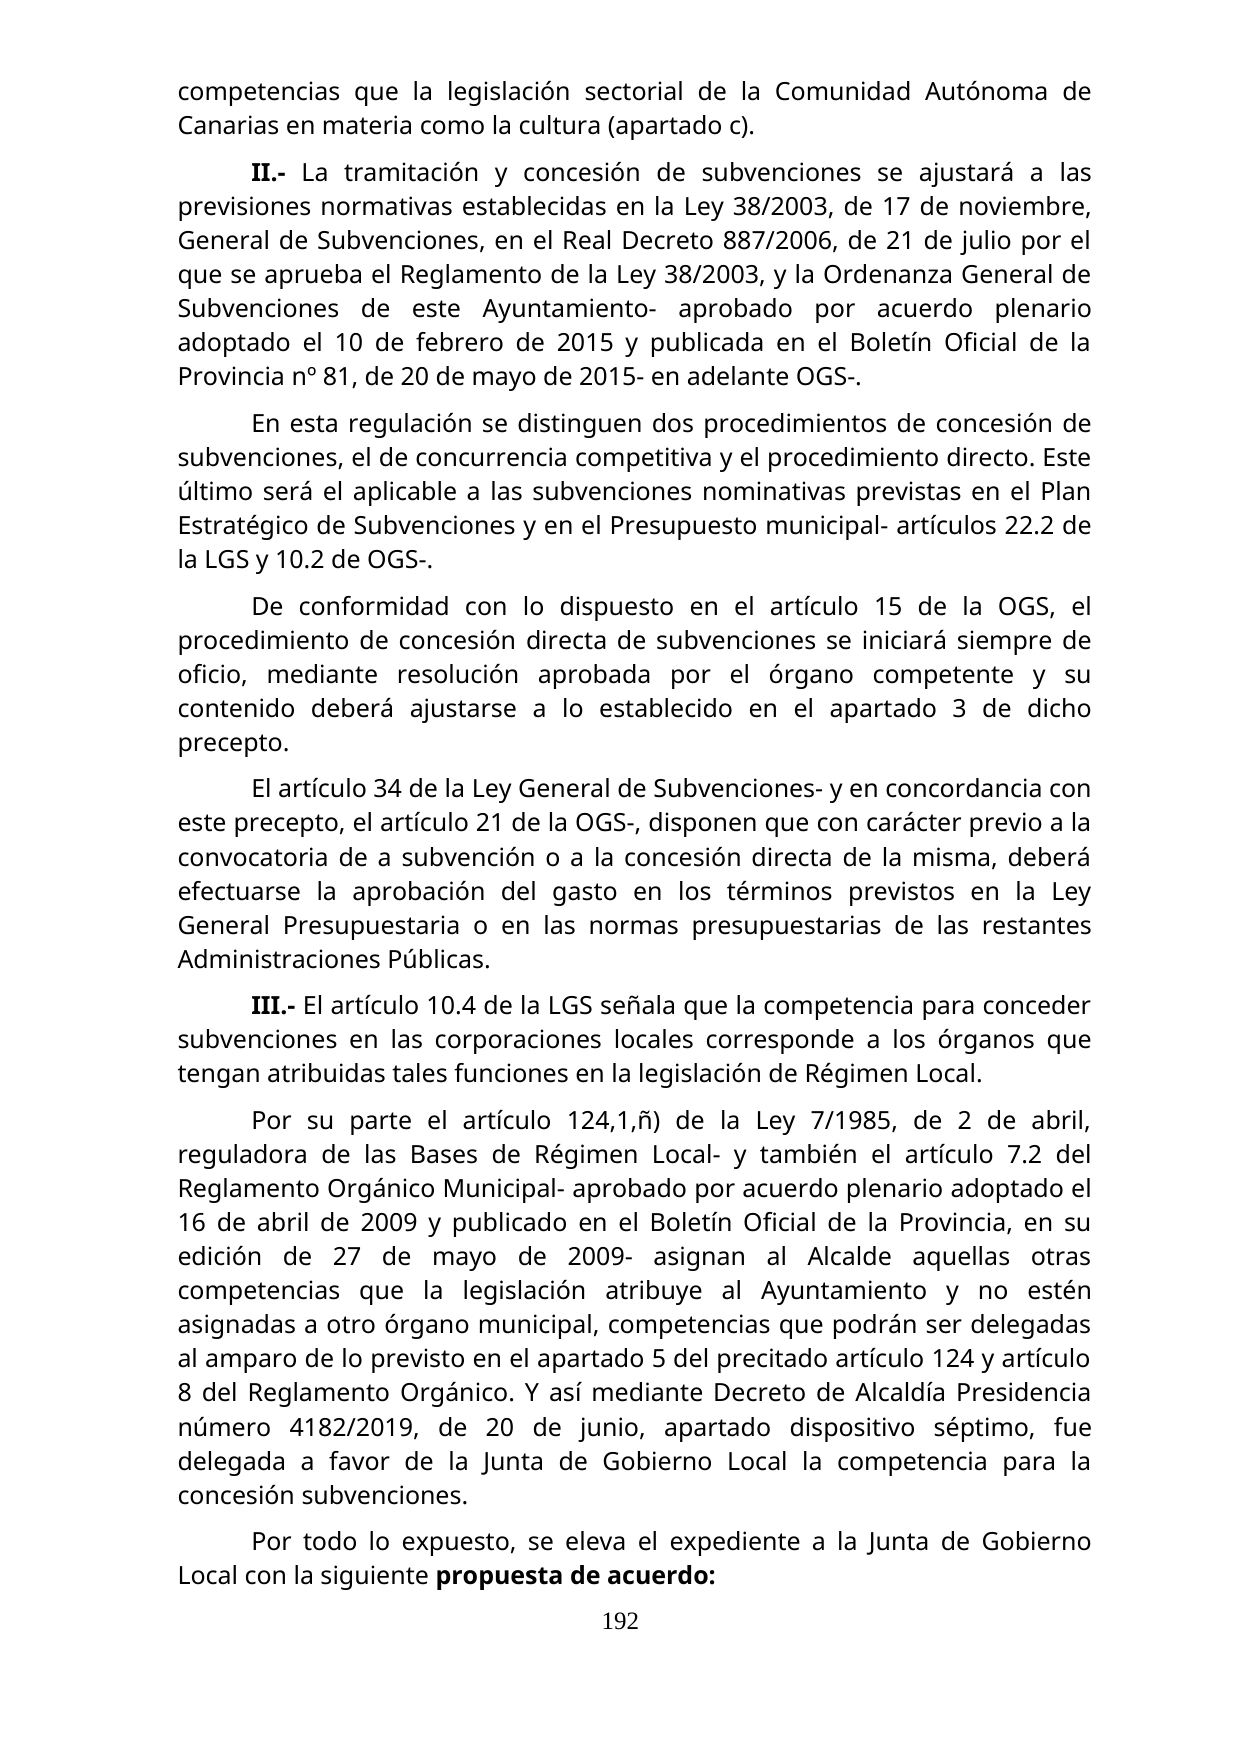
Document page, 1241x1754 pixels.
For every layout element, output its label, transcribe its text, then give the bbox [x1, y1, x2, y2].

text En esta regulación se distinguen dos procedimientos de concesión de subvenciones, el de concurrencia competitiva y el procedimiento directo. Este último será el aplicable a las subvenciones nominativas previstas en el Plan Estratégico de Subvenciones y en el Presupuesto municipal- artículos 22.2 de la LGS y 10.2 de OGS-. [177, 405, 1093, 576]
text De conformidad con lo dispuesto en el artículo 15 de la OGS, el procedimiento de concesión directa de subvenciones se iniciará siempre de oficio, mediante resolución aprobada por el órgano competente y su contenido deberá ajustarse a lo establecido en el apartado 3 de dicho precepto. [177, 588, 1093, 758]
text III.- El artículo 10.4 de la LGS señala que la competencia para conceder subvenciones en las corporaciones locales corresponde a los órganos que tengan atribuidas tales funciones en la legislación de Régimen Local. [177, 988, 1093, 1090]
text Por todo lo expuesto, se eleva el expediente a la Junta de Gobierno Local con la siguiente propuesta de acuerdo: [177, 1524, 1093, 1592]
text El artículo 34 de la Ley General de Subvenciones- y en concordancia con este precepto, el artículo 21 de la OGS-, disponen que con carácter previo a la convocatoria de a subvención o a la concesión directa de la misma, deberá efectuarse la aprobación del gasto en los términos previstos en la Ley General Presupuestaria o en las normas presupuestarias de las restantes Administraciones Públicas. [177, 771, 1093, 975]
text II.- La tramitación y concesión de subvenciones se ajustará a las previsiones normativas establecidas en la Ley 38/2003, de 17 de noviembre, General de Subvenciones, en el Real Decreto 887/2006, de 21 de julio por el que se aprueba el Reglamento de la Ley 38/2003, y la Ordenanza General de Subvenciones de este Ayuntamiento- aprobado por acuerdo plenario adoptado el 10 de febrero de 2015 y publicada en el Boletín Oficial de la Provincia nº 81, de 20 de mayo de 2015- en adelante OGS-. [177, 154, 1093, 393]
text competencias que la legislación sectorial de la Comunidad Autónoma de Canarias en materia como la cultura (apartado c). [177, 74, 1093, 142]
text Por su parte el artículo 124,1,ñ) de la Ley 7/1985, de 2 de abril, reguladora de las Bases de Régimen Local- y también el artículo 7.2 del Reglamento Orgánico Municipal- aprobado por acuerdo plenario adoptado el 16 de abril de 2009 y publicado en el Boletín Oficial de la Provincia, en su edición de 27 de mayo de 2009- asignan al Alcalde aquellas otras competencias que la legislación atribuye al Ayuntamiento y no estén asignadas a otro órgano municipal, competencias que podrán ser delegadas al amparo de lo previsto en el apartado 5 del precitado artículo 124 y artículo 8 del Reglamento Orgánico. Y así mediante Decreto de Alcaldía Presidencia número 4182/2019, de 20 de junio, apartado dispositivo séptimo, fue delegada a favor de la Junta de Gobierno Local la competencia para la concesión subvenciones. [177, 1103, 1093, 1511]
